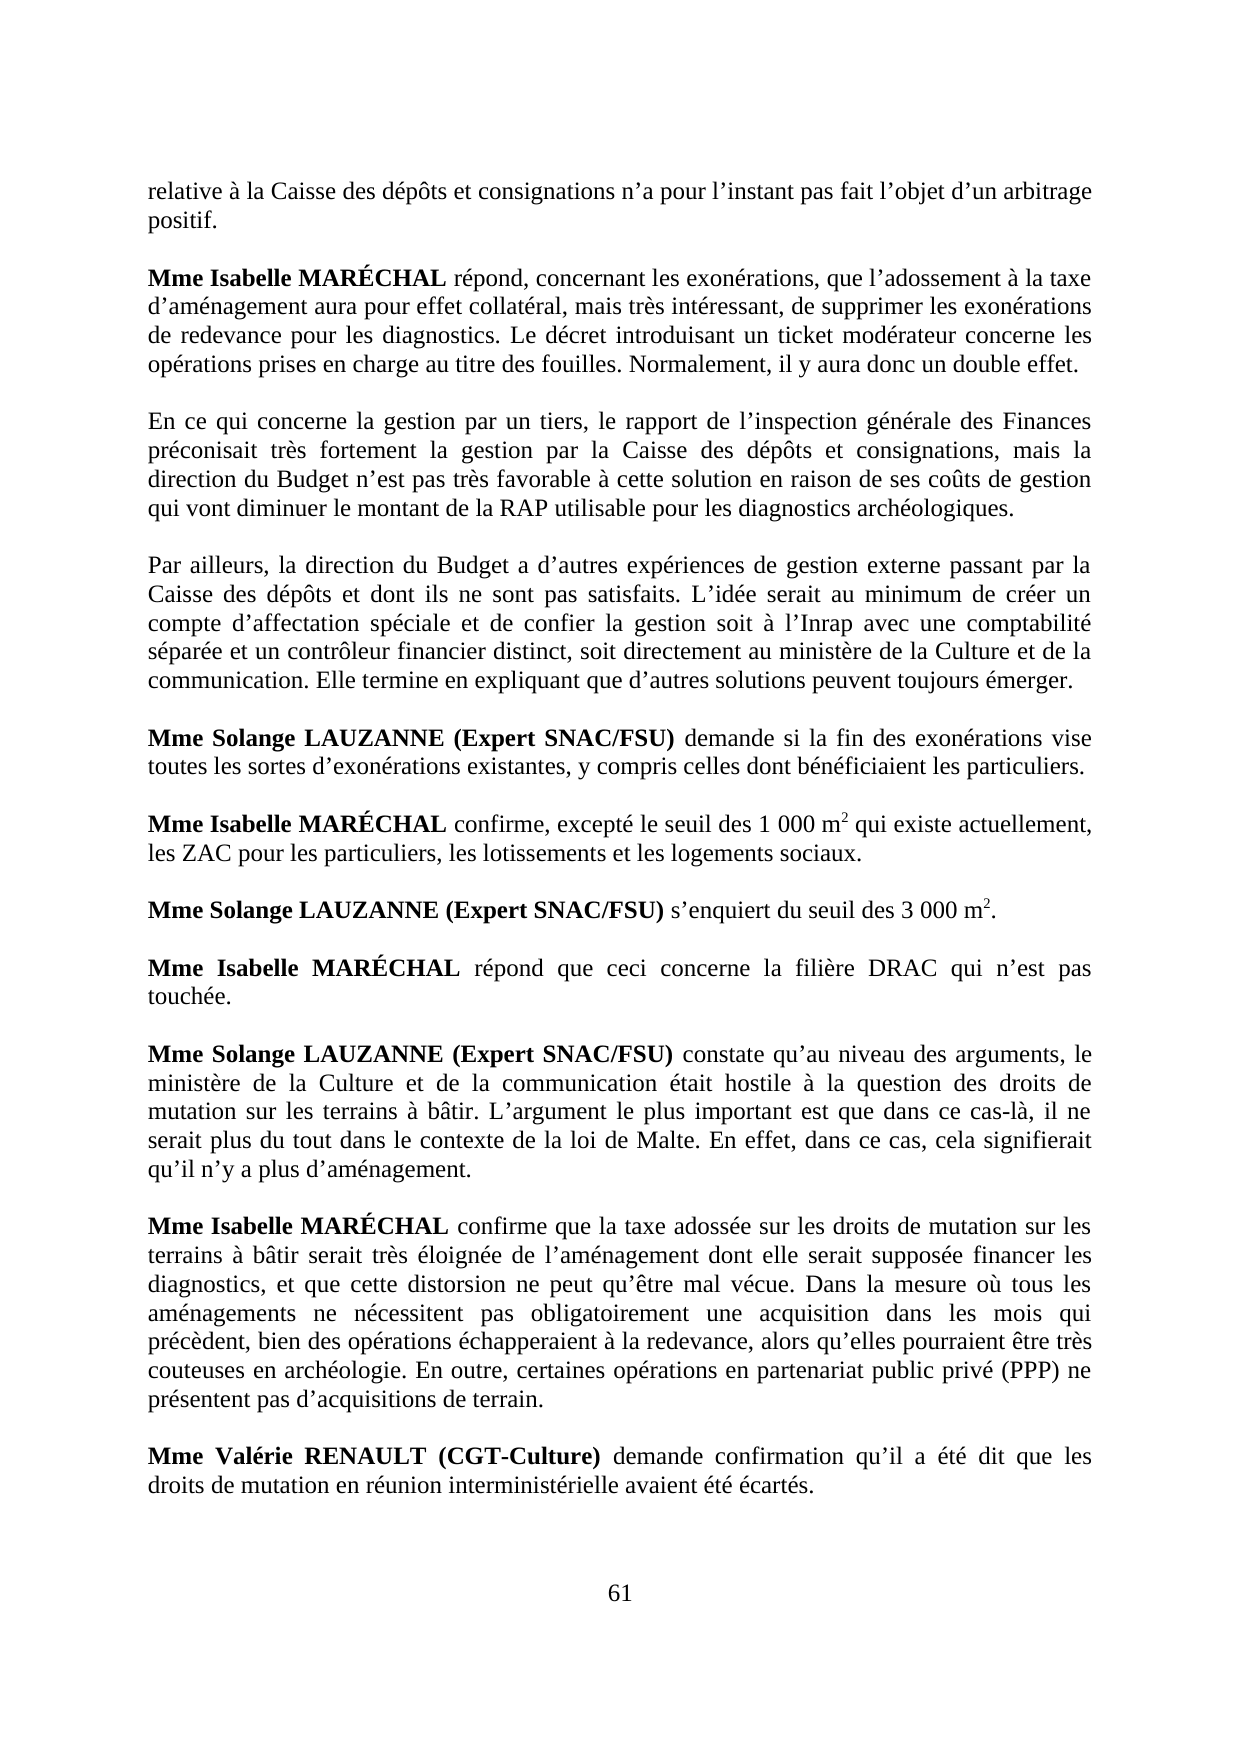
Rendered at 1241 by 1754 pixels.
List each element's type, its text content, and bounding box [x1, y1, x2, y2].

text Mme Isabelle MARÉCHAL répond que ceci concerne la filière DRAC qui n’est pas touchée. [148, 953, 1093, 1010]
text Mme Valérie RENAULT (CGT-Culture) demande confirmation qu’il a été dit que les droits de mutation en réunion interministérielle avaient été écartés. [148, 1441, 1093, 1499]
text Mme Isabelle MARÉCHAL confirme que la taxe adossée sur les droits de mutation sur les terrains à bâtir serait très éloignée de l’aménagement dont elle serait supposée financer les diagnostics, et que cette distorsion ne peut qu’être mal vécue. Dans la mesure où tous les aménagements ne nécessitent pas obligatoirement une acquisition dans les mois qui précèdent, bien des opérations échapperaient à la redevance, alors qu’elles pourraient être très couteuses en archéologie. En outre, certaines opérations en partenariat public privé (PPP) ne présentent pas d’acquisitions de terrain. [148, 1211, 1093, 1413]
text Mme Isabelle MARÉCHAL confirme, excepté le seuil des 1 000 m2 qui existe actuellement, les ZAC pour les particuliers, les lotissements et les logements sociaux. [148, 809, 1093, 866]
text Mme Solange LAUZANNE (Expert SNAC/FSU) s’enquiert du seuil des 3 000 m2. [148, 895, 1093, 924]
text Mme Isabelle MARÉCHAL répond, concernant les exonérations, que l’adossement à la taxe d’aménagement aura pour effet collatéral, mais très intéressant, de supprimer les exonérations de redevance pour les diagnostics. Le décret introduisant un ticket modérateur concerne les opérations prises en charge au titre des fouilles. Normalement, il y aura donc un double effet. [148, 263, 1093, 378]
text En ce qui concerne la gestion par un tiers, le rapport de l’inspection générale des Finances préconisait très fortement la gestion par la Caisse des dépôts et consignations, mais la direction du Budget n’est pas très favorable à cette solution en raison de ses coûts de gestion qui vont diminuer le montant de la RAP utilisable pour les diagnostics archéologiques. [148, 406, 1093, 521]
text Par ailleurs, la direction du Budget a d’autres expériences de gestion externe passant par la Caisse des dépôts et dont ils ne sont pas satisfaits. L’idée serait au minimum de créer un compte d’affectation spéciale et de confier la gestion soit à l’Inrap avec une comptabilité séparée et un contrôleur financier distinct, soit directement au ministère de la Culture et de la communication. Elle termine en expliquant que d’autres solutions peuvent toujours émerger. [148, 550, 1093, 694]
text Mme Solange LAUZANNE (Expert SNAC/FSU) demande si la fin des exonérations vise toutes les sortes d’exonérations existantes, y compris celles dont bénéficiaient les particuliers. [148, 723, 1093, 780]
text relative à la Caisse des dépôts et consignations n’a pour l’instant pas fait l’objet d’un arbitrage positif. [148, 176, 1093, 234]
text Mme Solange LAUZANNE (Expert SNAC/FSU) constate qu’au niveau des arguments, le ministère de la Culture et de la communication était hostile à la question des droits de mutation sur les terrains à bâtir. L’argument le plus important est que dans ce cas-là, il ne serait plus du tout dans le contexte de la loi de Malte. En effet, dans ce cas, cela signifierait qu’il n’y a plus d’aménagement. [148, 1039, 1093, 1183]
